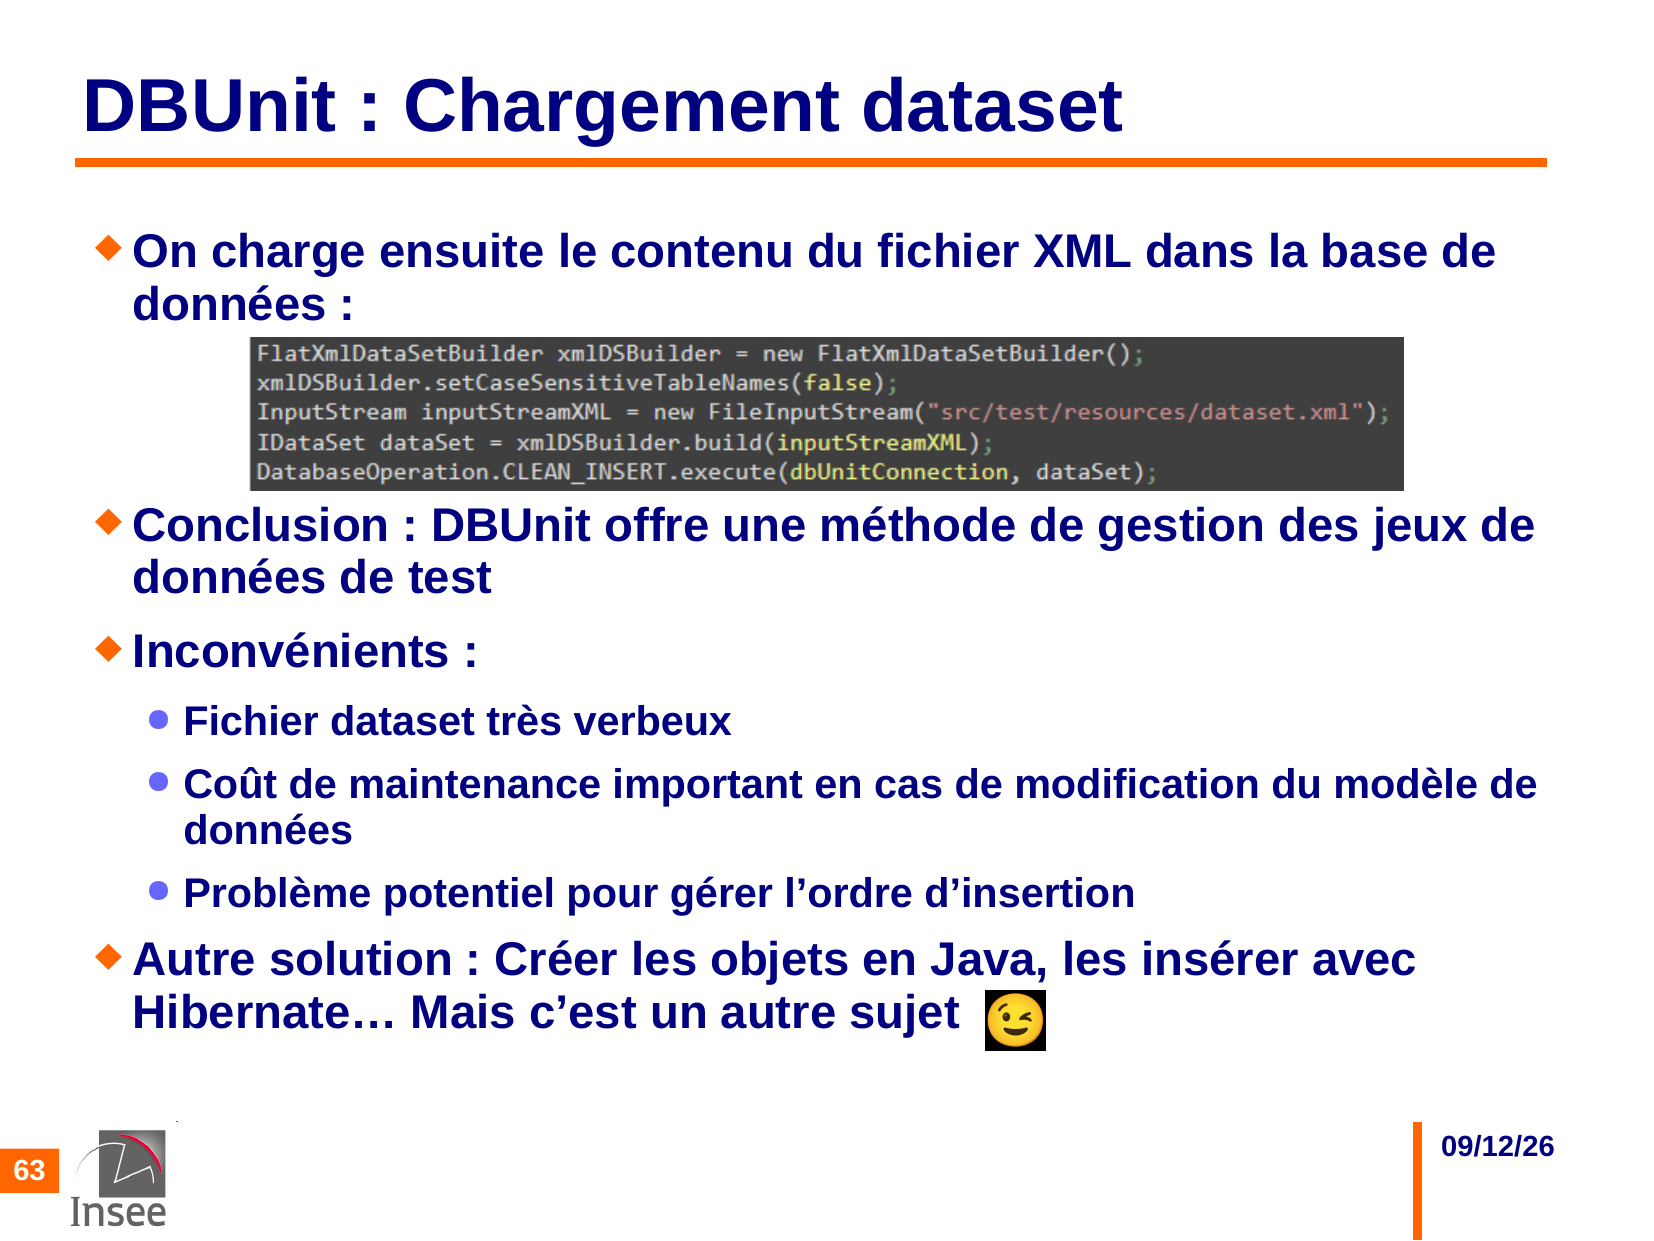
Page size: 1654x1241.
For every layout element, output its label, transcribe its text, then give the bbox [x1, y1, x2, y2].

list On charge ensuite le contenu du fichier XML dans la base de données : Conclusion : DBUnit offre une méthode de gestion des jeux de données de test Inconvénients : Fichier dataset très verbeux Coût de maintenance important en cas de modification du modèle de données Problème potentiel pour gérer l’ordre d’insertion Autre solution : Créer les objets en Java, les insérer avec Hibernate… Mais c’est un autre sujet [82, 224, 1571, 1051]
picture [985, 990, 1046, 1051]
picture [249, 337, 1404, 491]
title DBUnit : Chargement dataset [82, 49, 1619, 163]
picture [62, 1121, 178, 1241]
